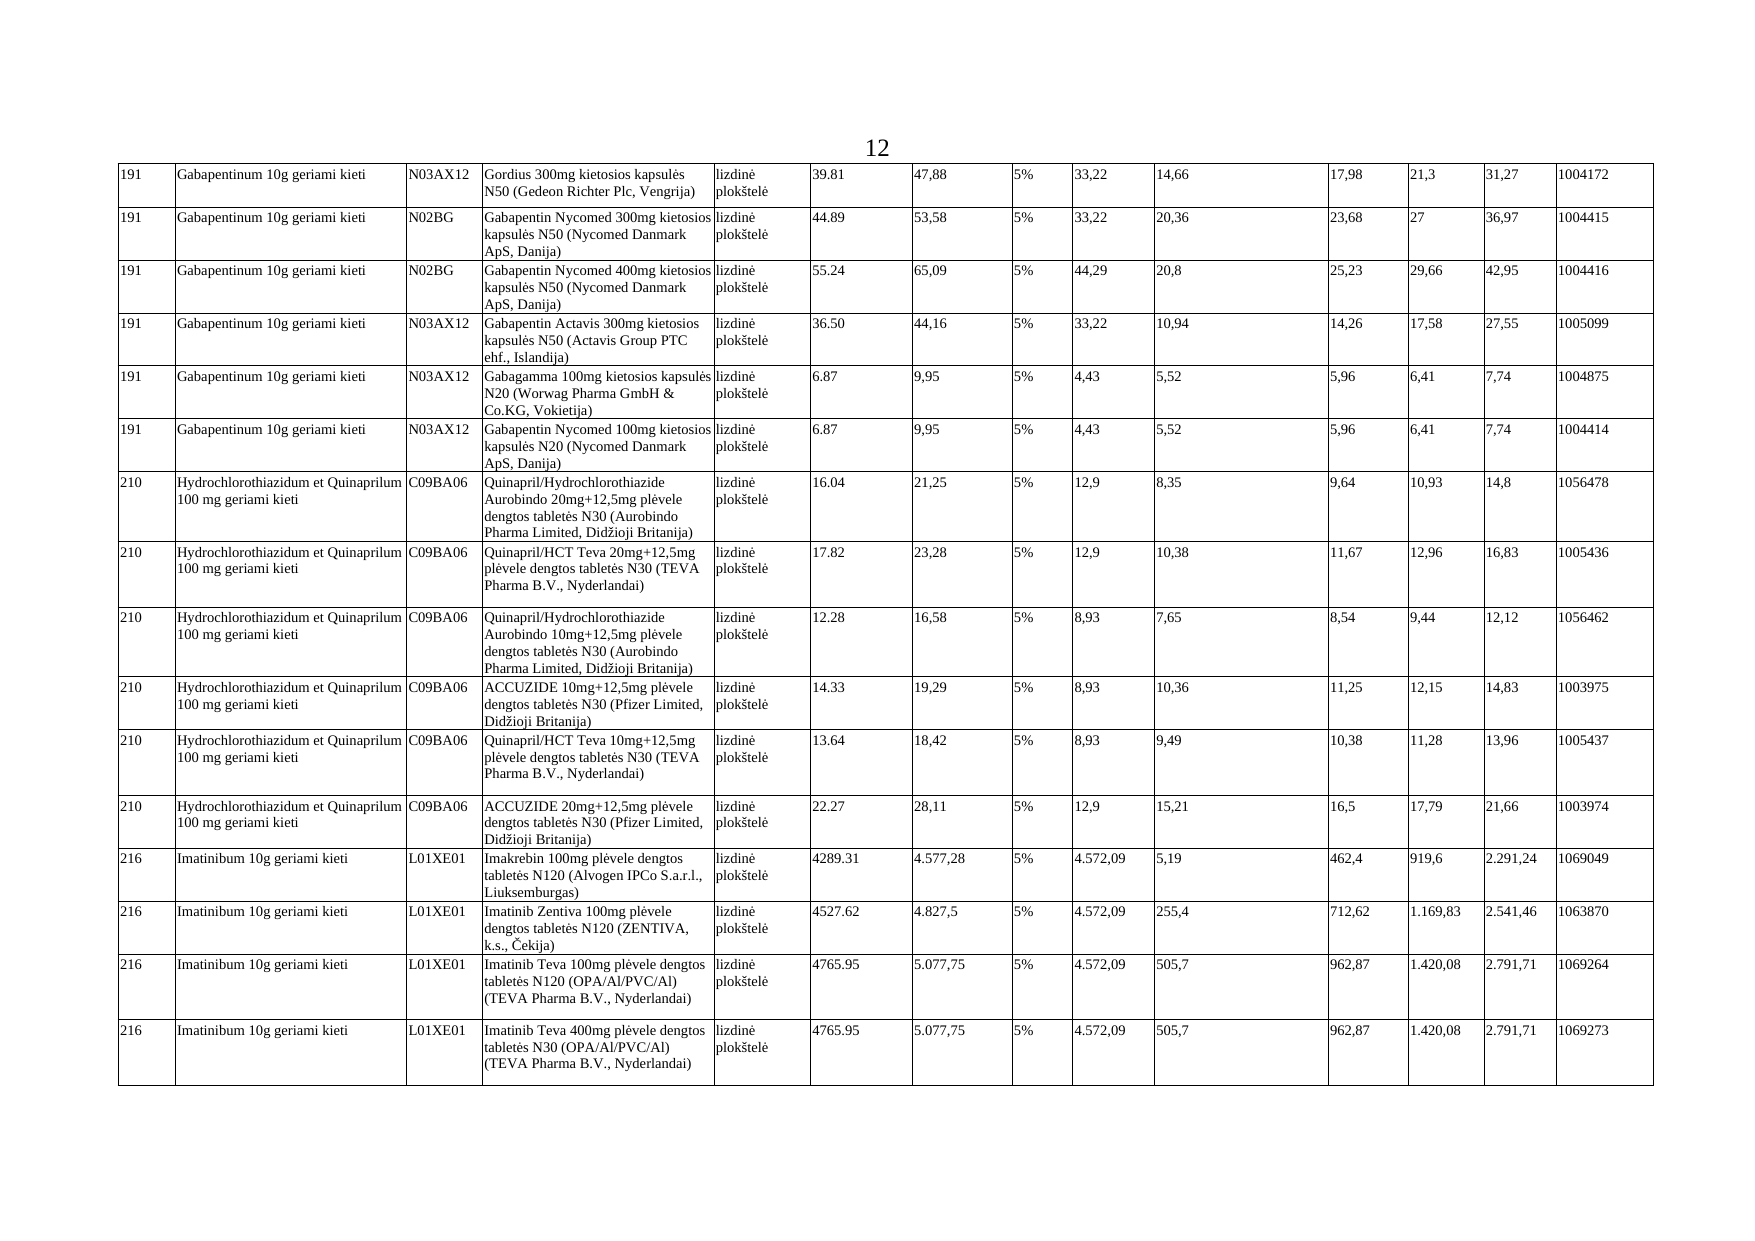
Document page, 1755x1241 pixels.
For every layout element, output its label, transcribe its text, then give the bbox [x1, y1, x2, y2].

table_cell Gabapentinum 10g geriami kieti [176, 261, 406, 312]
table_cell 6,41 [1409, 419, 1484, 471]
table_cell 16.04 [811, 472, 912, 541]
table_cell 255,4 [1155, 902, 1328, 953]
table_cell 7,74 [1485, 366, 1556, 418]
table_cell 4.577,28 [913, 849, 1012, 901]
table_cell 6,41 [1409, 366, 1484, 418]
table_cell 15,21 [1155, 796, 1328, 848]
table_cell 712,62 [1329, 902, 1408, 953]
table_cell N02BG [407, 261, 482, 312]
table_cell 4527.62 [811, 902, 912, 953]
table_cell 12.28 [811, 608, 912, 676]
table_cell 10,38 [1329, 730, 1408, 795]
table_cell 5,52 [1155, 419, 1328, 471]
table_cell L01XE01 [407, 849, 482, 901]
table_cell 216 [119, 1020, 175, 1085]
table_cell lizdinė plokštelė [715, 261, 810, 312]
table_cell 7,74 [1485, 419, 1556, 471]
table_cell 5,52 [1155, 366, 1328, 418]
table_cell L01XE01 [407, 902, 482, 953]
table_cell Gabapentin Nycomed 400mg kietosios kapsulės N50 (Nycomed Danmark ApS, Danija) [483, 261, 714, 312]
table_cell 5,96 [1329, 419, 1408, 471]
table_cell 462,4 [1329, 849, 1408, 901]
table_cell Hydrochlorothiazidum et Quinaprilum 100 mg geriami kieti [176, 608, 406, 676]
table_cell 9,95 [913, 419, 1012, 471]
table_cell 5,96 [1329, 366, 1408, 418]
table_cell 210 [119, 677, 175, 729]
table_cell 5% [1013, 677, 1072, 729]
table_cell 8,93 [1073, 608, 1154, 676]
table_cell Gabapentinum 10g geriami kieti [176, 164, 406, 207]
table_cell 12,9 [1073, 542, 1154, 607]
table_cell 4289.31 [811, 849, 912, 901]
table_cell Gabagamma 100mg kietosios kapsulės N20 (Worwag Pharma GmbH & Co.KG, Vokietija) [483, 366, 714, 418]
table_cell Quinapril/Hydrochlorothiazide Aurobindo 20mg+12,5mg plėvele dengtos tabletės N30 (Aurobindo Pharma Limited, Didžioji Britanija) [483, 472, 714, 541]
table_cell 36.50 [811, 314, 912, 365]
table_cell Imatinibum 10g geriami kieti [176, 849, 406, 901]
table_cell 1004172 [1557, 164, 1653, 207]
table_cell 14,66 [1155, 164, 1328, 207]
table_cell Imatinibum 10g geriami kieti [176, 902, 406, 953]
table_cell Hydrochlorothiazidum et Quinaprilum 100 mg geriami kieti [176, 542, 406, 607]
table_cell 210 [119, 608, 175, 676]
table_cell 11,28 [1409, 730, 1484, 795]
table_cell 29,66 [1409, 261, 1484, 312]
table_cell 42,95 [1485, 261, 1556, 312]
table_cell 19,29 [913, 677, 1012, 729]
table_cell 505,7 [1155, 955, 1328, 1019]
table_cell 216 [119, 902, 175, 953]
table_cell 1.420,08 [1409, 955, 1484, 1019]
table_cell 191 [119, 261, 175, 312]
table_cell Quinapril/HCT Teva 10mg+12,5mg plėvele dengtos tabletės N30 (TEVA Pharma B.V., Nyderlandai) [483, 730, 714, 795]
table_cell Hydrochlorothiazidum et Quinaprilum 100 mg geriami kieti [176, 796, 406, 848]
table_cell N03AX12 [407, 419, 482, 471]
table_cell Gabapentinum 10g geriami kieti [176, 366, 406, 418]
table_cell 17,58 [1409, 314, 1484, 365]
table_cell 12,12 [1485, 608, 1556, 676]
table_cell 1063870 [1557, 902, 1653, 953]
table_cell 6.87 [811, 366, 912, 418]
table_cell Gabapentinum 10g geriami kieti [176, 208, 406, 259]
table_cell 21,3 [1409, 164, 1484, 207]
table_cell C09BA06 [407, 730, 482, 795]
table_cell lizdinė plokštelė [715, 730, 810, 795]
table_cell 1069264 [1557, 955, 1653, 1019]
table_cell 12,9 [1073, 796, 1154, 848]
table_cell 8,93 [1073, 730, 1154, 795]
table_cell 53,58 [913, 208, 1012, 259]
table_cell 39.81 [811, 164, 912, 207]
table_cell 5% [1013, 542, 1072, 607]
table_cell Quinapril/HCT Teva 20mg+12,5mg plėvele dengtos tabletės N30 (TEVA Pharma B.V., Nyderlandai) [483, 542, 714, 607]
table_cell 5% [1013, 472, 1072, 541]
table_cell 33,22 [1073, 314, 1154, 365]
table_cell 17.82 [811, 542, 912, 607]
table_cell 191 [119, 208, 175, 259]
table_cell 5.077,75 [913, 1020, 1012, 1085]
table_cell 20,36 [1155, 208, 1328, 259]
table_cell lizdinė plokštelė [715, 419, 810, 471]
table_cell 5% [1013, 902, 1072, 953]
table_cell 1004875 [1557, 366, 1653, 418]
table_cell 6.87 [811, 419, 912, 471]
table_cell Hydrochlorothiazidum et Quinaprilum 100 mg geriami kieti [176, 472, 406, 541]
table_cell 12,96 [1409, 542, 1484, 607]
table_cell 4.572,09 [1073, 849, 1154, 901]
table_cell 1005437 [1557, 730, 1653, 795]
table_cell 191 [119, 164, 175, 207]
table_cell Imatinib Teva 400mg plėvele dengtos tabletės N30 (OPA/Al/PVC/Al) (TEVA Pharma B.V., Nyderlandai) [483, 1020, 714, 1085]
table_cell 9,44 [1409, 608, 1484, 676]
table_cell 210 [119, 542, 175, 607]
table_cell 1004415 [1557, 208, 1653, 259]
table_cell 191 [119, 366, 175, 418]
table_cell 210 [119, 472, 175, 541]
table_cell 4.572,09 [1073, 902, 1154, 953]
table_cell Quinapril/Hydrochlorothiazide Aurobindo 10mg+12,5mg plėvele dengtos tabletės N30 (Aurobindo Pharma Limited, Didžioji Britanija) [483, 608, 714, 676]
table_cell 17,98 [1329, 164, 1408, 207]
table_cell 5% [1013, 955, 1072, 1019]
table_cell Imatinibum 10g geriami kieti [176, 1020, 406, 1085]
table_cell 4.572,09 [1073, 1020, 1154, 1085]
table_cell 11,67 [1329, 542, 1408, 607]
table_cell 14,8 [1485, 472, 1556, 541]
table_cell 1.169,83 [1409, 902, 1484, 953]
table_cell 962,87 [1329, 955, 1408, 1019]
table_cell N03AX12 [407, 164, 482, 207]
table_cell lizdinė plokštelė [715, 955, 810, 1019]
table_cell 12,9 [1073, 472, 1154, 541]
table_cell 962,87 [1329, 1020, 1408, 1085]
table_cell Gabapentin Actavis 300mg kietosios kapsulės N50 (Actavis Group PTC ehf., Islandija) [483, 314, 714, 365]
table_cell lizdinė plokštelė [715, 1020, 810, 1085]
table_cell 919,6 [1409, 849, 1484, 901]
table_cell 25,23 [1329, 261, 1408, 312]
table_cell 12,15 [1409, 677, 1484, 729]
table_cell 1069049 [1557, 849, 1653, 901]
table_cell 10,94 [1155, 314, 1328, 365]
table_cell 5.077,75 [913, 955, 1012, 1019]
table_cell 1069273 [1557, 1020, 1653, 1085]
table_cell Imatinibum 10g geriami kieti [176, 955, 406, 1019]
table_cell 44,29 [1073, 261, 1154, 312]
table_cell 14,83 [1485, 677, 1556, 729]
table_cell lizdinė plokštelė [715, 796, 810, 848]
table_cell N02BG [407, 208, 482, 259]
table_cell 4.572,09 [1073, 955, 1154, 1019]
table_cell ACCUZIDE 10mg+12,5mg plėvele dengtos tabletės N30 (Pfizer Limited, Didžioji Britanija) [483, 677, 714, 729]
table_cell 4,43 [1073, 366, 1154, 418]
table_cell 36,97 [1485, 208, 1556, 259]
table_cell 216 [119, 849, 175, 901]
table_cell lizdinė plokštelė [715, 164, 810, 207]
table_cell 216 [119, 955, 175, 1019]
table_cell 14.33 [811, 677, 912, 729]
table_cell Imatinib Zentiva 100mg plėvele dengtos tabletės N120 (ZENTIVA, k.s., Čekija) [483, 902, 714, 953]
table_cell Gabapentinum 10g geriami kieti [176, 419, 406, 471]
table_cell 13.64 [811, 730, 912, 795]
table_cell 22.27 [811, 796, 912, 848]
table_cell 505,7 [1155, 1020, 1328, 1085]
table_cell 8,93 [1073, 677, 1154, 729]
table_cell 210 [119, 796, 175, 848]
table_cell 20,8 [1155, 261, 1328, 312]
table_cell Gordius 300mg kietosios kapsulės N50 (Gedeon Richter Plc, Vengrija) [483, 164, 714, 207]
table_cell lizdinė plokštelė [715, 208, 810, 259]
table_cell 17,79 [1409, 796, 1484, 848]
table_cell 5% [1013, 208, 1072, 259]
table_cell Gabapentin Nycomed 300mg kietosios kapsulės N50 (Nycomed Danmark ApS, Danija) [483, 208, 714, 259]
table_cell lizdinė plokštelė [715, 542, 810, 607]
table_cell 2.541,46 [1485, 902, 1556, 953]
table_cell 5% [1013, 164, 1072, 207]
table_cell 1003974 [1557, 796, 1653, 848]
table_cell 4.827,5 [913, 902, 1012, 953]
table_cell 7,65 [1155, 608, 1328, 676]
table_cell 5% [1013, 314, 1072, 365]
table_cell 27,55 [1485, 314, 1556, 365]
table_cell Imakrebin 100mg plėvele dengtos tabletės N120 (Alvogen IPCo S.a.r.l., Liuksemburgas) [483, 849, 714, 901]
table_cell 16,5 [1329, 796, 1408, 848]
table_cell Hydrochlorothiazidum et Quinaprilum 100 mg geriami kieti [176, 730, 406, 795]
table_cell 5% [1013, 849, 1072, 901]
table_cell Imatinib Teva 100mg plėvele dengtos tabletės N120 (OPA/Al/PVC/Al) (TEVA Pharma B.V., Nyderlandai) [483, 955, 714, 1019]
table_cell Gabapentin Nycomed 100mg kietosios kapsulės N20 (Nycomed Danmark ApS, Danija) [483, 419, 714, 471]
table_cell Hydrochlorothiazidum et Quinaprilum 100 mg geriami kieti [176, 677, 406, 729]
table_cell 5% [1013, 1020, 1072, 1085]
table_cell lizdinė plokštelė [715, 314, 810, 365]
table_cell N03AX12 [407, 314, 482, 365]
table_cell 1005436 [1557, 542, 1653, 607]
table_cell lizdinė plokštelė [715, 849, 810, 901]
table_cell lizdinė plokštelė [715, 608, 810, 676]
table_cell 33,22 [1073, 164, 1154, 207]
table_cell 23,68 [1329, 208, 1408, 259]
table_cell lizdinė plokštelė [715, 472, 810, 541]
table_cell 5% [1013, 608, 1072, 676]
table_cell 8,54 [1329, 608, 1408, 676]
table_cell 10,38 [1155, 542, 1328, 607]
table_cell 21,25 [913, 472, 1012, 541]
table_cell 9,49 [1155, 730, 1328, 795]
table_cell 5% [1013, 366, 1072, 418]
table_cell C09BA06 [407, 608, 482, 676]
table_cell 2.291,24 [1485, 849, 1556, 901]
table_cell 1005099 [1557, 314, 1653, 365]
table_cell 55.24 [811, 261, 912, 312]
table_cell 11,25 [1329, 677, 1408, 729]
table_cell 13,96 [1485, 730, 1556, 795]
table_cell 10,93 [1409, 472, 1484, 541]
table_cell 5% [1013, 261, 1072, 312]
table_cell 4765.95 [811, 955, 912, 1019]
table_cell 5,19 [1155, 849, 1328, 901]
table_cell 27 [1409, 208, 1484, 259]
table_cell C09BA06 [407, 542, 482, 607]
table_cell 2.791,71 [1485, 955, 1556, 1019]
table_cell 16,83 [1485, 542, 1556, 607]
table_cell 1056462 [1557, 608, 1653, 676]
table_cell 44.89 [811, 208, 912, 259]
table_cell 28,11 [913, 796, 1012, 848]
table_cell 5% [1013, 796, 1072, 848]
table_cell 9,64 [1329, 472, 1408, 541]
table_cell 21,66 [1485, 796, 1556, 848]
table_cell C09BA06 [407, 796, 482, 848]
table_cell 47,88 [913, 164, 1012, 207]
table_cell 191 [119, 419, 175, 471]
table_cell 1056478 [1557, 472, 1653, 541]
table_cell 2.791,71 [1485, 1020, 1556, 1085]
table_cell 23,28 [913, 542, 1012, 607]
table_cell L01XE01 [407, 955, 482, 1019]
table_cell 5% [1013, 730, 1072, 795]
table_cell 4765.95 [811, 1020, 912, 1085]
table_cell lizdinė plokštelė [715, 366, 810, 418]
table_cell 4,43 [1073, 419, 1154, 471]
table_cell 8,35 [1155, 472, 1328, 541]
table_cell 44,16 [913, 314, 1012, 365]
table_cell lizdinė plokštelė [715, 902, 810, 953]
table_cell Gabapentinum 10g geriami kieti [176, 314, 406, 365]
table_cell L01XE01 [407, 1020, 482, 1085]
table_cell C09BA06 [407, 677, 482, 729]
table_cell 1003975 [1557, 677, 1653, 729]
table_cell 1004416 [1557, 261, 1653, 312]
table_cell 18,42 [913, 730, 1012, 795]
table_cell 1004414 [1557, 419, 1653, 471]
table_cell 14,26 [1329, 314, 1408, 365]
table_cell 1.420,08 [1409, 1020, 1484, 1085]
table_cell 9,95 [913, 366, 1012, 418]
table_cell 33,22 [1073, 208, 1154, 259]
table_cell 10,36 [1155, 677, 1328, 729]
table_cell 5% [1013, 419, 1072, 471]
table_cell ACCUZIDE 20mg+12,5mg plėvele dengtos tabletės N30 (Pfizer Limited, Didžioji Britanija) [483, 796, 714, 848]
table_cell 210 [119, 730, 175, 795]
table_cell 191 [119, 314, 175, 365]
table_cell 65,09 [913, 261, 1012, 312]
table_cell lizdinė plokštelė [715, 677, 810, 729]
table_cell 16,58 [913, 608, 1012, 676]
table_cell C09BA06 [407, 472, 482, 541]
table_cell 31,27 [1485, 164, 1556, 207]
table_cell N03AX12 [407, 366, 482, 418]
